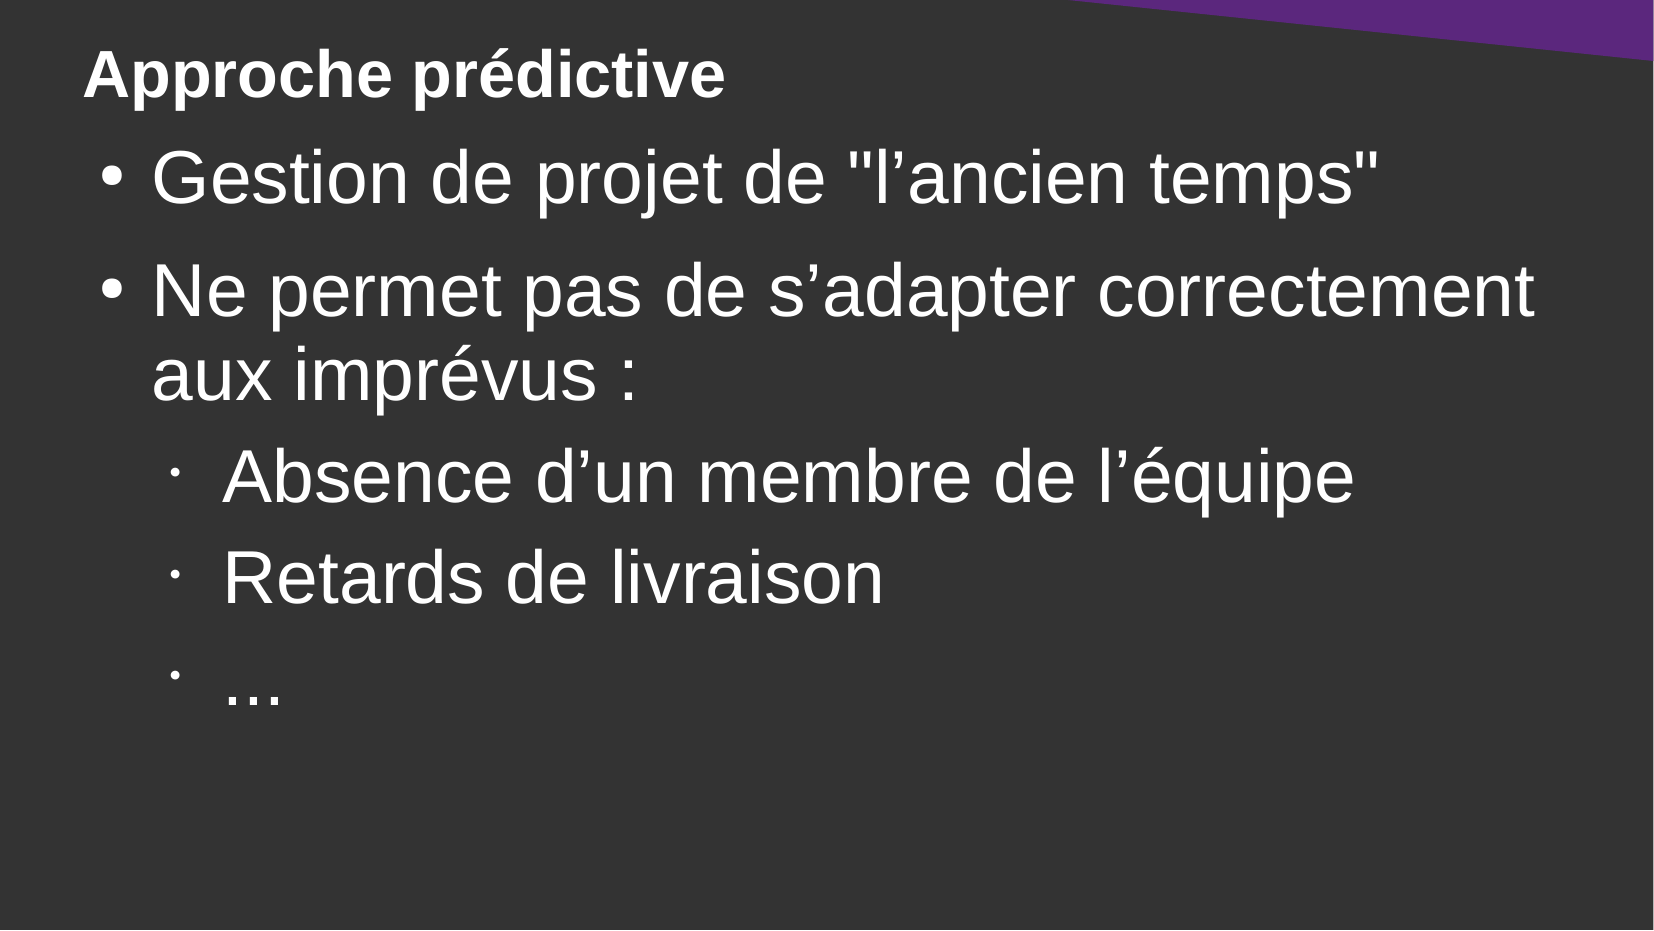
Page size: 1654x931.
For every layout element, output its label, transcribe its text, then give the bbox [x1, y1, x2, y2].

list Gestion de projet de "l’ancien temps" Ne permet pas de s’adapter correctement aux imprévus : Absence d’un membre de l’équipe Retards de livraison ... [80, 135, 1620, 768]
text_box [1067, 0, 1654, 62]
title Approche prédictive [82, 37, 1571, 122]
